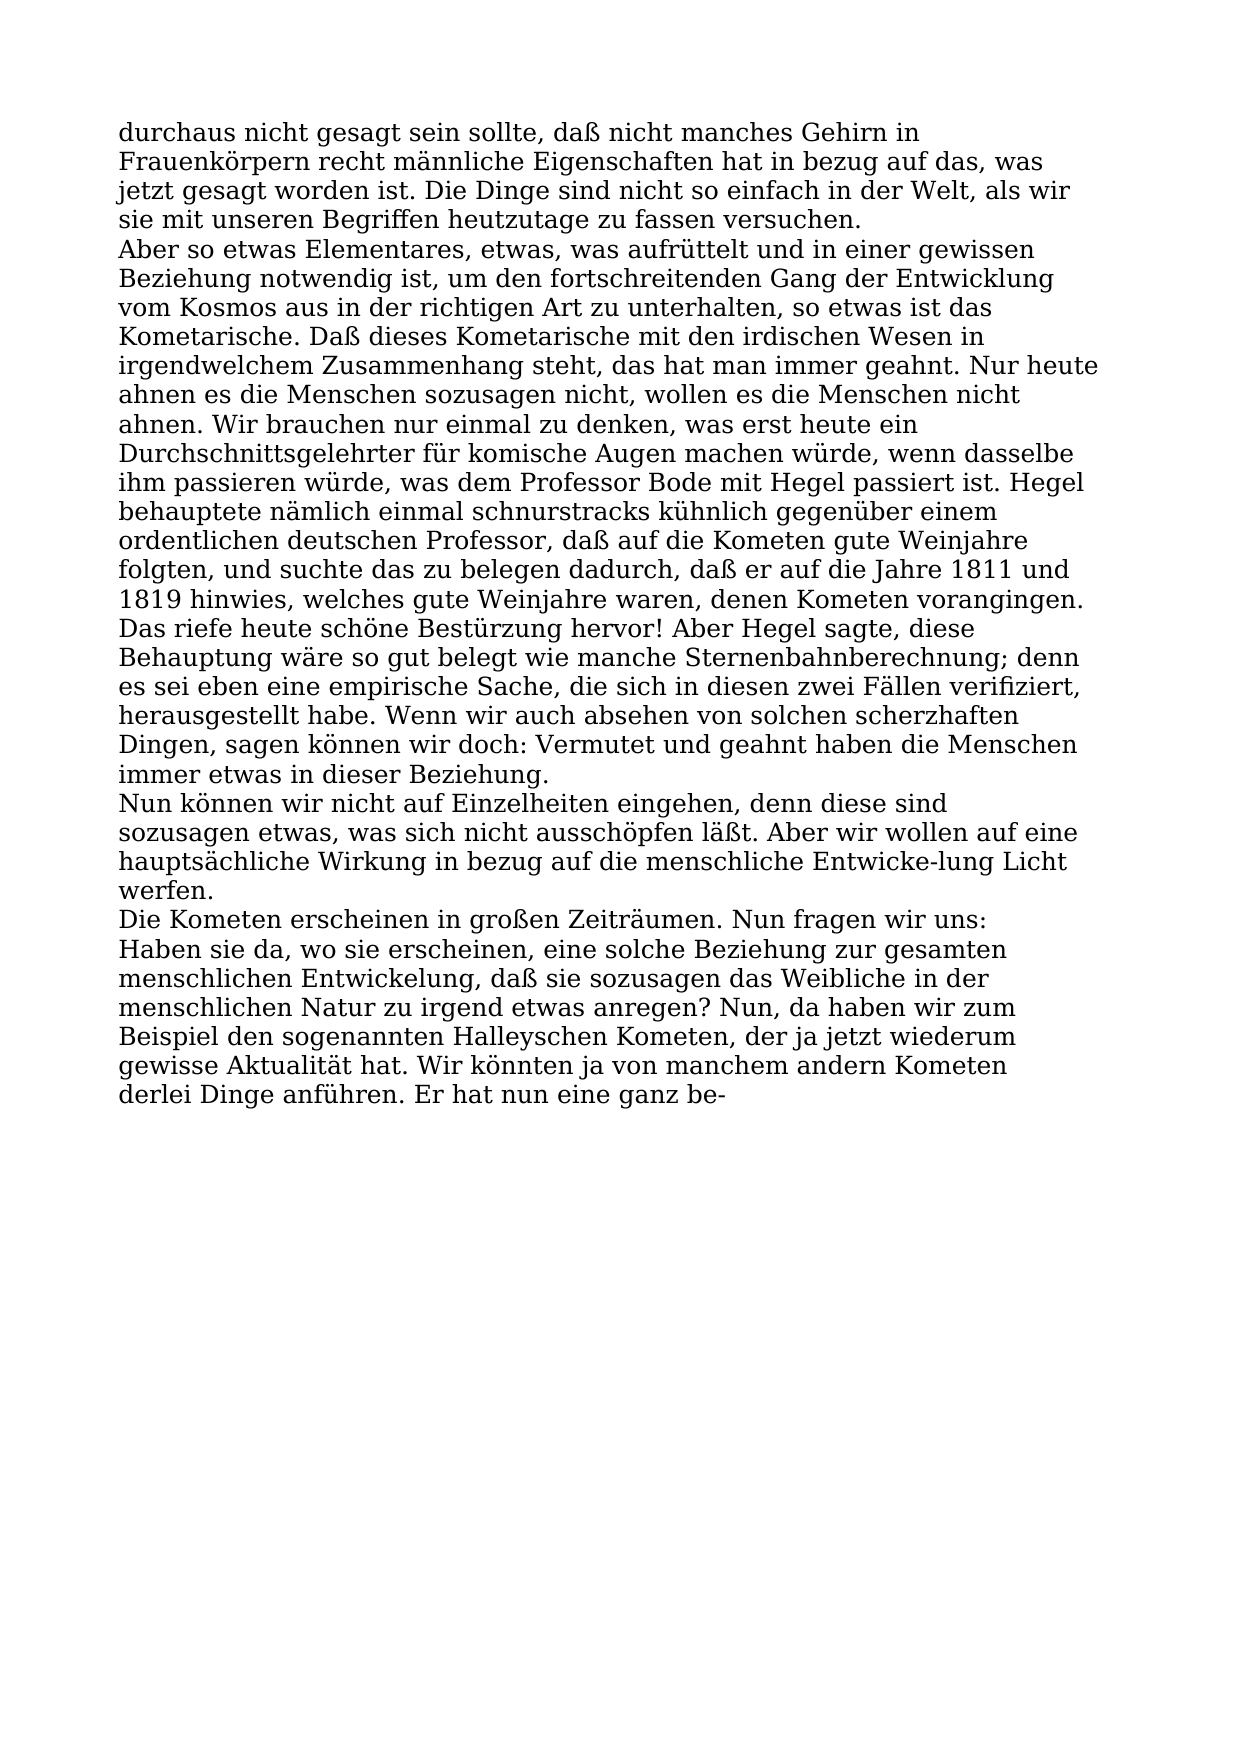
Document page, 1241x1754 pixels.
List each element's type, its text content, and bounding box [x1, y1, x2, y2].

text Behauptung wäre so gut belegt wie manche Sternenbahnberechnung; denn [118, 643, 1122, 672]
text vom Kosmos aus in der richtigen Art zu unterhalten, so etwas ist das [118, 293, 1122, 322]
text ahnen. Wir brauchen nur einmal zu denken, was erst heute ein [118, 410, 1122, 439]
text gewisse Aktualität hat. Wir könnten ja von manchem andern Kometen [118, 1051, 1122, 1081]
text Dingen, sagen können wir doch: Vermutet und geahnt haben die Menschen [118, 731, 1122, 760]
text Beziehung notwendig ist, um den fortschreitenden Gang der Entwicklung [118, 264, 1122, 293]
text menschlichen Natur zu irgend etwas anregen? Nun, da haben wir zum [118, 993, 1122, 1022]
text sozusagen etwas, was sich nicht ausschöpfen läßt. Aber wir wollen auf eine [118, 818, 1122, 847]
text Durchschnittsgelehrter für komische Augen machen würde, wenn dasselbe [118, 439, 1122, 468]
text hauptsächliche Wirkung in bezug auf die menschliche Entwicke-lung Licht [118, 847, 1122, 876]
text durchaus nicht gesagt sein sollte, daß nicht manches Gehirn in [118, 118, 1122, 147]
text derlei Dinge anführen. Er hat nun eine ganz be- [118, 1081, 1122, 1110]
text es sei eben eine empirische Sache, die sich in diesen zwei Fällen verifiziert, [118, 672, 1122, 701]
text behauptete nämlich einmal schnurstracks kühnlich gegenüber einem [118, 497, 1122, 526]
text Die Kometen erscheinen in großen Zeiträumen. Nun fragen wir uns: [118, 906, 1122, 935]
text Kometarische. Daß dieses Kometarische mit den irdischen Wesen in [118, 322, 1122, 351]
text werfen. [118, 876, 1122, 906]
text Nun können wir nicht auf Einzelheiten eingehen, denn diese sind [118, 789, 1122, 818]
text ihm passieren würde, was dem Professor Bode mit Hegel passiert ist. Hegel [118, 468, 1122, 497]
text folgten, und suchte das zu belegen dadurch, daß er auf die Jahre 1811 und [118, 556, 1122, 585]
text Haben sie da, wo sie erscheinen, eine solche Beziehung zur gesamten [118, 935, 1122, 964]
text 1819 hinwies, welches gute Weinjahre waren, denen Kometen vorangingen. [118, 585, 1122, 614]
text Beispiel den sogenannten Halleyschen Kometen, der ja jetzt wiederum [118, 1022, 1122, 1051]
text Frauenkörpern recht männliche Eigenschaften hat in bezug auf das, was [118, 147, 1122, 176]
text sie mit unseren Begriffen heutzutage zu fassen versuchen. [118, 206, 1122, 235]
text Aber so etwas Elementares, etwas, was aufrüttelt und in einer gewissen [118, 235, 1122, 264]
text ordentlichen deutschen Professor, daß auf die Kometen gute Weinjahre [118, 526, 1122, 556]
text irgendwelchem Zusammenhang steht, das hat man immer geahnt. Nur heute [118, 351, 1122, 381]
text jetzt gesagt worden ist. Die Dinge sind nicht so einfach in der Welt, als wir [118, 176, 1122, 206]
text menschlichen Entwickelung, daß sie sozusagen das Weibliche in der [118, 964, 1122, 993]
text ahnen es die Menschen sozusagen nicht, wollen es die Menschen nicht [118, 381, 1122, 410]
text immer etwas in dieser Beziehung. [118, 760, 1122, 789]
text herausgestellt habe. Wenn wir auch absehen von solchen scherzhaften [118, 701, 1122, 731]
text Das riefe heute schöne Bestürzung hervor! Aber Hegel sagte, diese [118, 614, 1122, 643]
